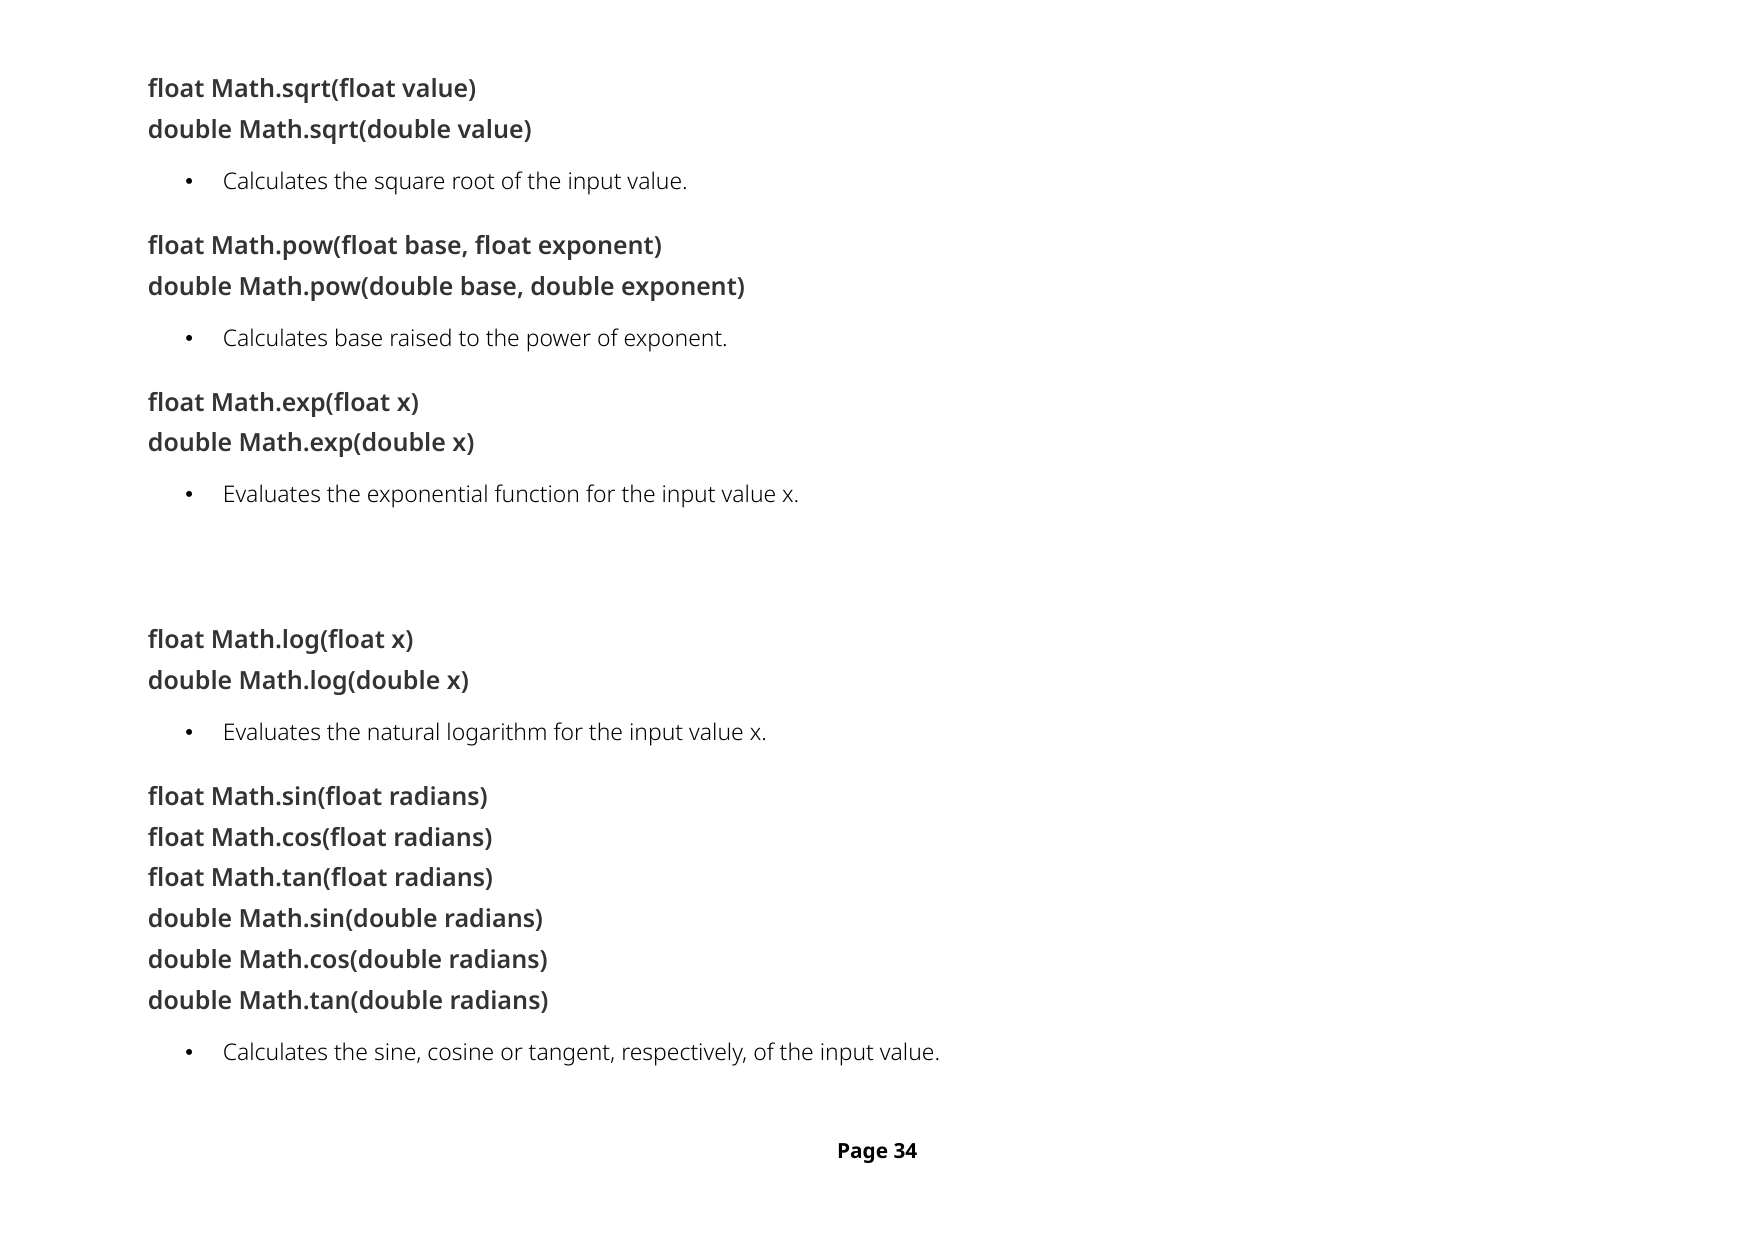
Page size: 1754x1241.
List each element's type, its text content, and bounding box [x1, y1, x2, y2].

subtitle float Math.sin(float radians) float Math.cos(float radians) float Math.tan(float radians) double Math.sin(double radians) double Math.cos(double radians) double Math.tan(double radians) [148, 778, 1606, 1017]
list Calculates the square root of the input value. [185, 165, 1606, 196]
subtitle float Math.pow(float base, float exponent) double Math.pow(double base, double exponent) [148, 227, 1606, 302]
subtitle float Math.sqrt(float value) double Math.sqrt(double value) [148, 71, 1606, 146]
subtitle float Math.log(float x) double Math.log(double x) [148, 622, 1606, 697]
list Evaluates the natural logarithm for the input value x. [185, 716, 1606, 747]
list Calculates base raised to the power of exponent. [185, 322, 1606, 353]
subtitle float Math.exp(float x) double Math.exp(double x) [148, 384, 1606, 459]
list Evaluates the exponential function for the input value x. [185, 478, 1606, 509]
list Calculates the sine, cosine or tangent, respectively, of the input value. [185, 1036, 1606, 1067]
